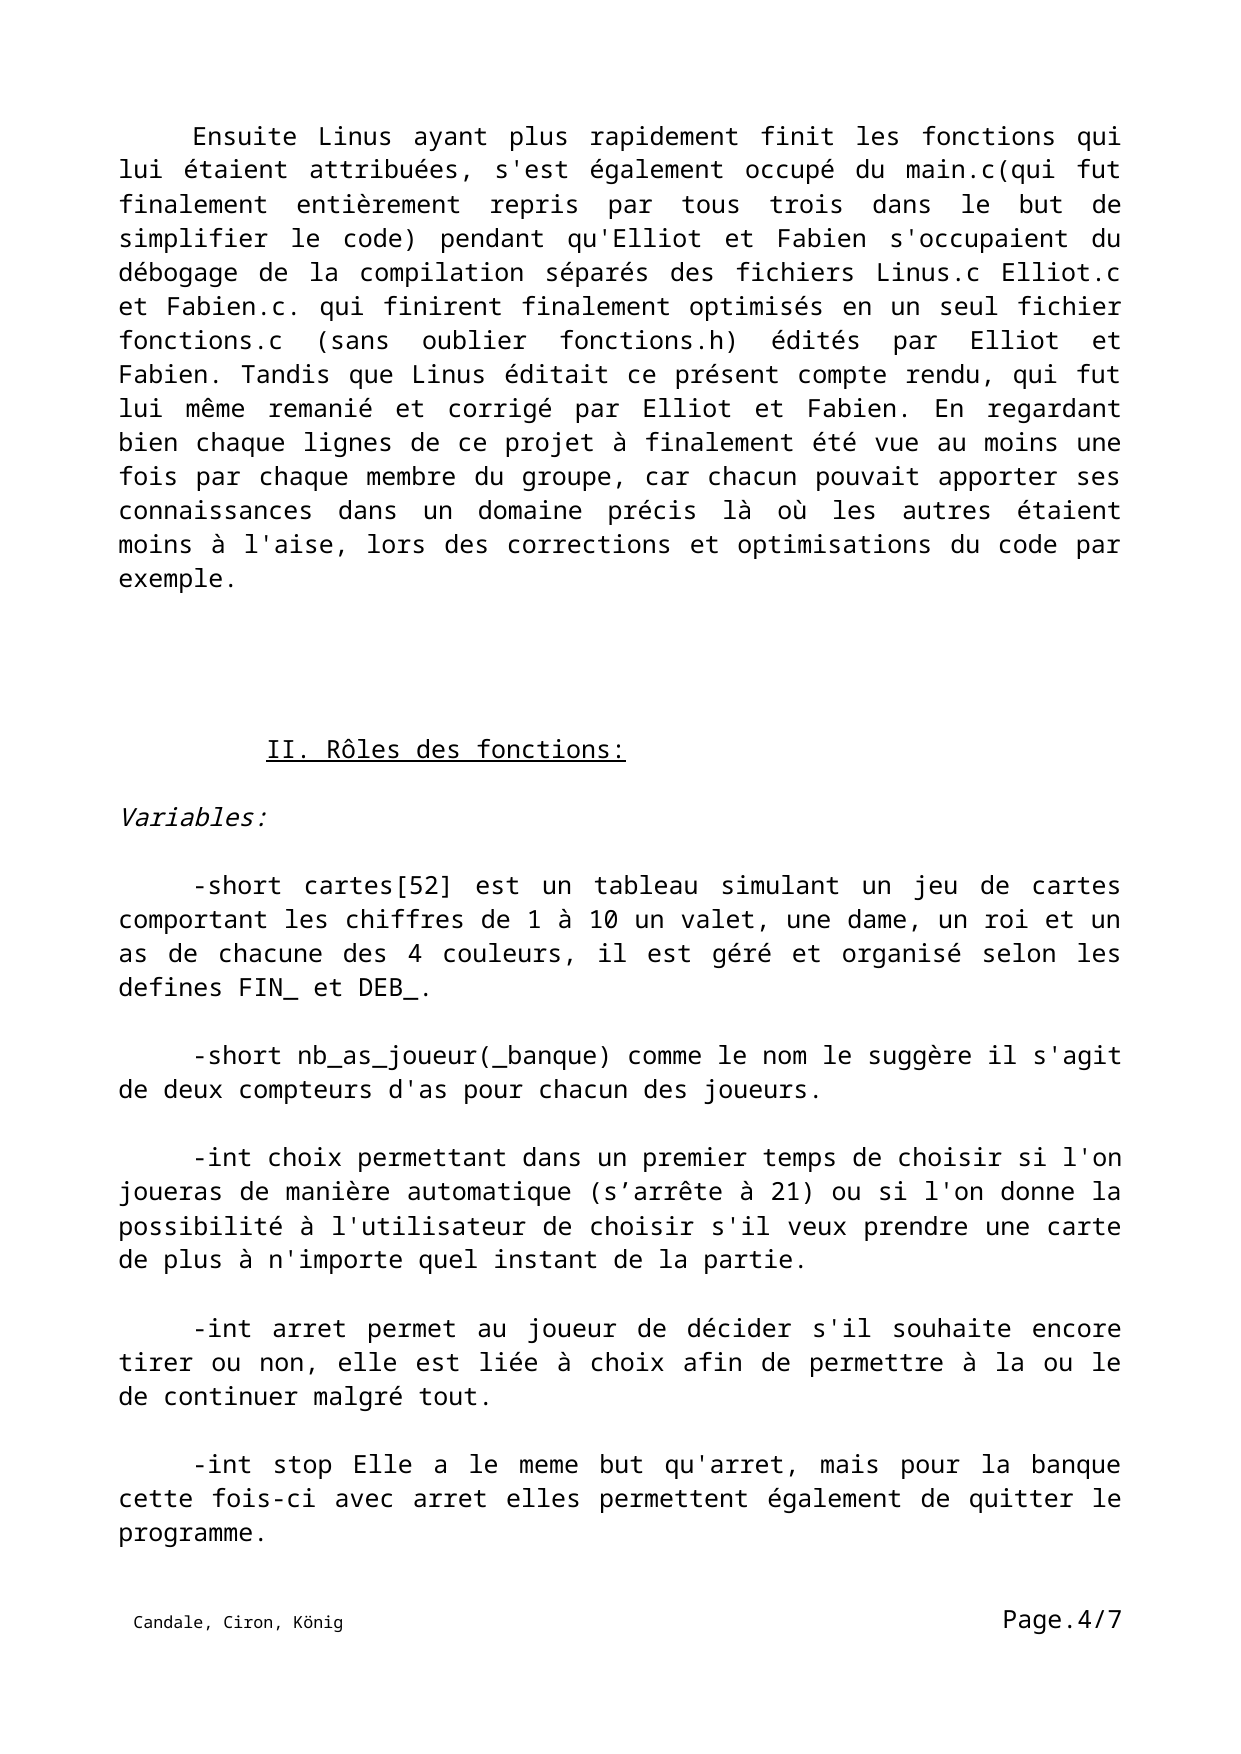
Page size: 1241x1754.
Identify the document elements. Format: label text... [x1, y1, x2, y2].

text -int stop Elle a le meme but qu'arret, mais pour la banque cette fois-ci avec arret elles permettent également de quitter le programme. [118, 1447, 1122, 1549]
text Ensuite Linus ayant plus rapidement finit les fonctions qui lui étaient attribuées, s'est également occupé du main.c(qui fut finalement entièrement repris par tous trois dans le but de simplifier le code) pendant qu'Elliot et Fabien s'occupaient du débogage de la compilation séparés des fichiers Linus.c Elliot.c et Fabien.c. qui finirent finalement optimisés en un seul fichier fonctions.c (sans oublier fonctions.h) édités par Elliot et Fabien. Tandis que Linus éditait ce présent compte rendu, qui fut lui même remanié et corrigé par Elliot et Fabien. En regardant bien chaque lignes de ce projet à finalement été vue au moins une fois par chaque membre du groupe, car chacun pouvait apporter ses connaissances dans un domaine précis là où les autres étaient moins à l'aise, lors des corrections et optimisations du code par exemple. [118, 118, 1122, 595]
text -short nb_as_joueur(_banque) comme le nom le suggère il s'agit de deux compteurs d'as pour chacun des joueurs. [118, 1038, 1122, 1106]
text -int choix permettant dans un premier temps de choisir si l'on joueras de manière automatique (s’arrête à 21) ou si l'on donne la possibilité à l'utilisateur de choisir s'il veux prendre une carte de plus à n'importe quel instant de la partie. [118, 1140, 1122, 1276]
text Variables: [118, 799, 1122, 833]
text -int arret permet au joueur de décider s'il souhaite encore tirer ou non, elle est liée à choix afin de permettre à la ou le de continuer malgré tout. [118, 1310, 1122, 1412]
text II. Rôles des fonctions: [118, 731, 1122, 765]
text -short cartes[52] est un tableau simulant un jeu de cartes comportant les chiffres de 1 à 10 un valet, une dame, un roi et un as de chacune des 4 couleurs, il est géré et organisé selon les defines FIN_ et DEB_. [118, 867, 1122, 1004]
